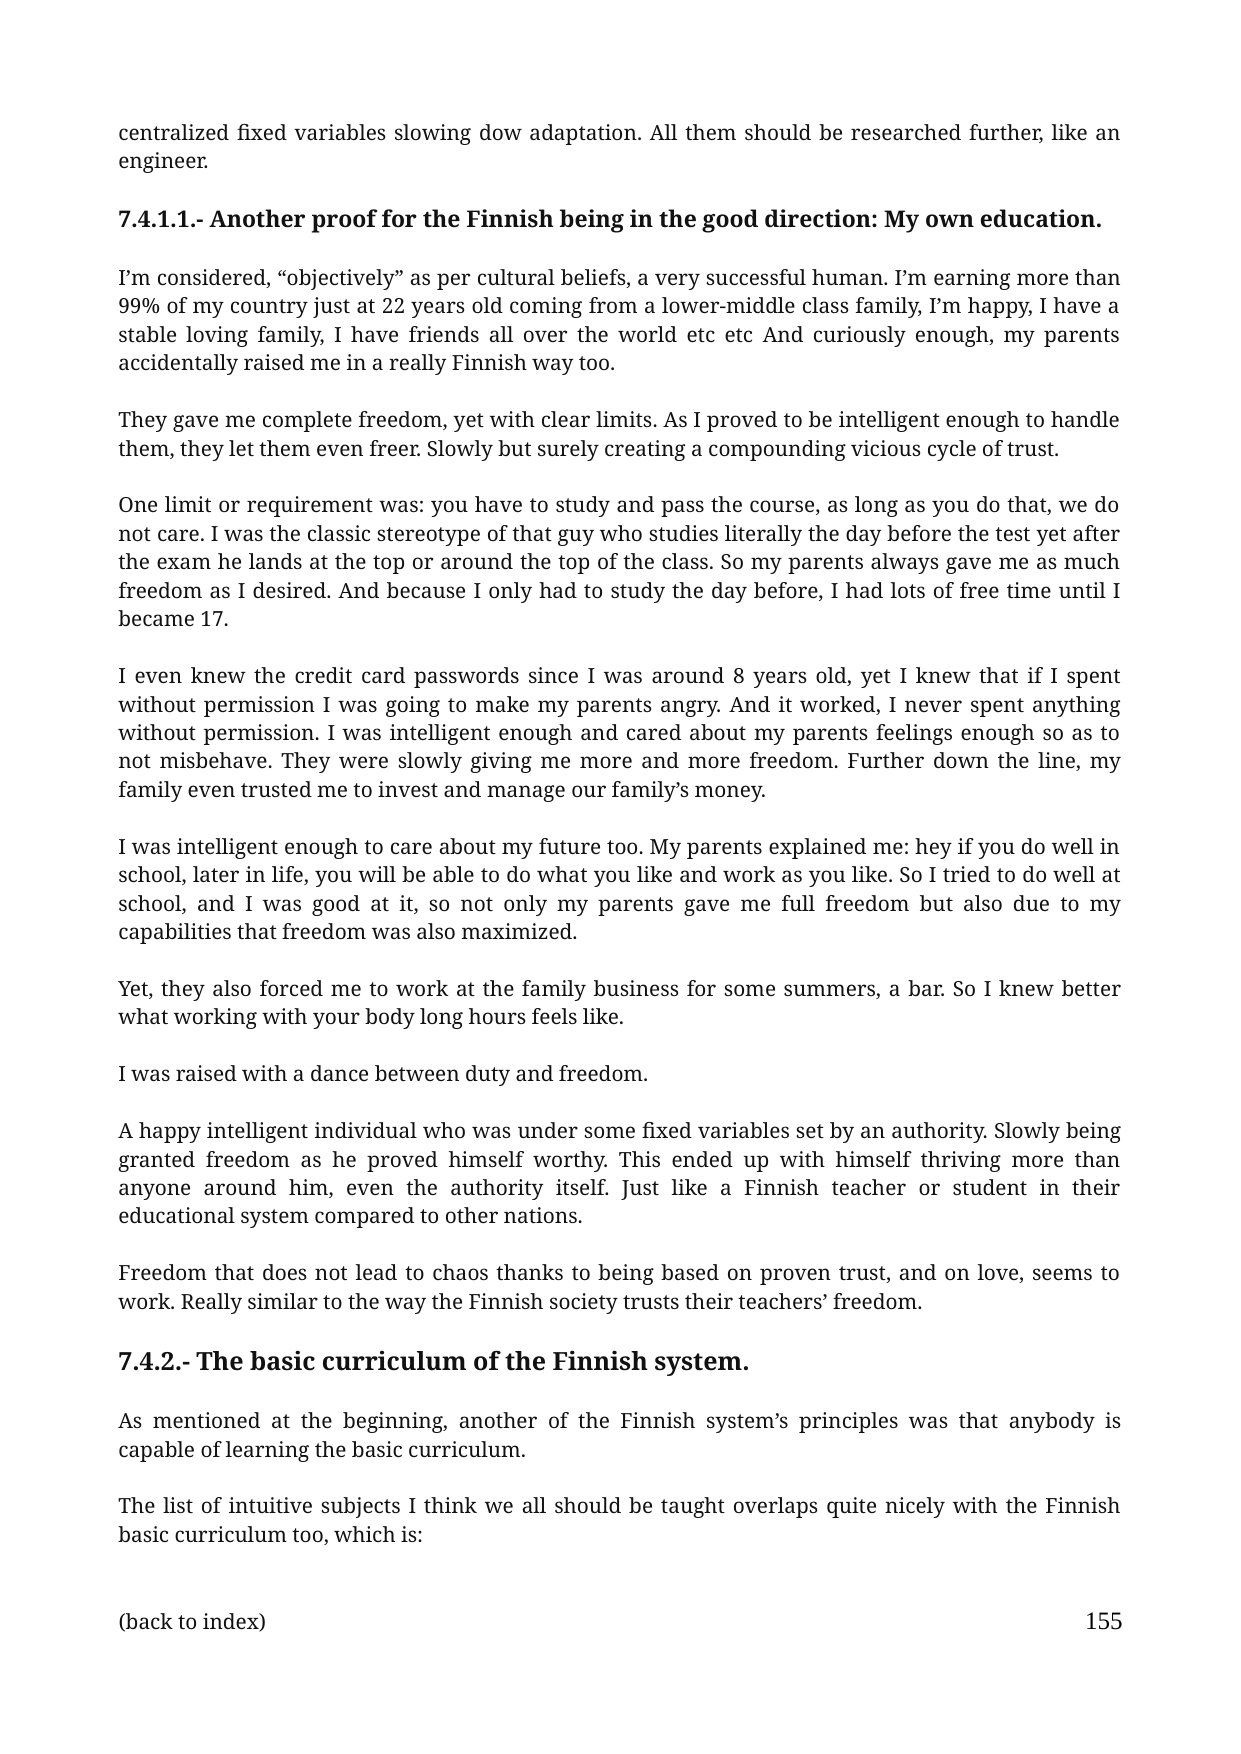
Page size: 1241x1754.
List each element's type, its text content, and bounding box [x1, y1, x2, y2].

text I was raised with a dance between duty and freedom. [118, 1059, 1122, 1088]
text I was intelligent enough to care about my future too. My parents explained me: hey if you do well in school, later in life, you will be able to do what you like and work as you like. So I tried to do well at school, and I was good at it, so not only my parents gave me full freedom but also due to my capabilities that freedom was also maximized. [118, 832, 1122, 946]
text I’m considered, “objectively” as per cultural beliefs, a very successful human. I’m earning more than 99% of my country just at 22 years old coming from a lower-middle class family, I’m happy, I have a stable loving family, I have friends all over the world etc etc And curiously enough, my parents accidentally raised me in a really Finnish way too. [118, 263, 1122, 377]
text 7.4.2.- The basic curriculum of the Finnish system. [118, 1344, 1122, 1378]
text The list of intuitive subjects I think we all should be taught overlaps quite nicely with the Finnish basic curriculum too, which is: [118, 1492, 1122, 1548]
text centralized fixed variables slowing dow adaptation. All them should be researched further, like an engineer. [118, 118, 1122, 175]
text As mentioned at the beginning, another of the Finnish system’s principles was that anybody is capable of learning the basic curriculum. [118, 1406, 1122, 1463]
text I even knew the credit card passwords since I was around 8 years old, yet I knew that if I spent without permission I was going to make my parents angry. And it worked, I never spent anything without permission. I was intelligent enough and cared about my parents feelings enough so as to not misbehave. They were slowly giving me more and more freedom. Further down the line, my family even trusted me to invest and manage our family’s money. [118, 661, 1122, 803]
text They gave me complete freedom, yet with clear limits. As I proved to be intelligent enough to handle them, they let them even freer. Slowly but surely creating a compounding vicious cycle of trust. [118, 405, 1122, 462]
text One limit or requirement was: you have to study and pass the course, as long as you do that, we do not care. I was the classic stereotype of that guy who studies literally the day before the test yet after the exam he lands at the top or around the top of the class. So my parents always gave me as much freedom as I desired. And because I only had to study the day before, I had lots of free time until I became 17. [118, 491, 1122, 633]
text Freedom that does not lead to chaos thanks to being based on proven trust, and on love, seems to work. Really similar to the way the Finnish society trusts their teachers’ freedom. [118, 1258, 1122, 1315]
text A happy intelligent individual who was under some fixed variables set by an authority. Slowly being granted freedom as he proved himself worthy. This ended up with himself thriving more than anyone around him, even the authority itself. Just like a Finnish teacher or student in their educational system compared to other nations. [118, 1116, 1122, 1230]
text Yet, they also forced me to work at the family business for some summers, a bar. So I knew better what working with your body long hours feels like. [118, 974, 1122, 1031]
text 7.4.1.1.- Another proof for the Finnish being in the good direction: My own education. [118, 203, 1122, 235]
